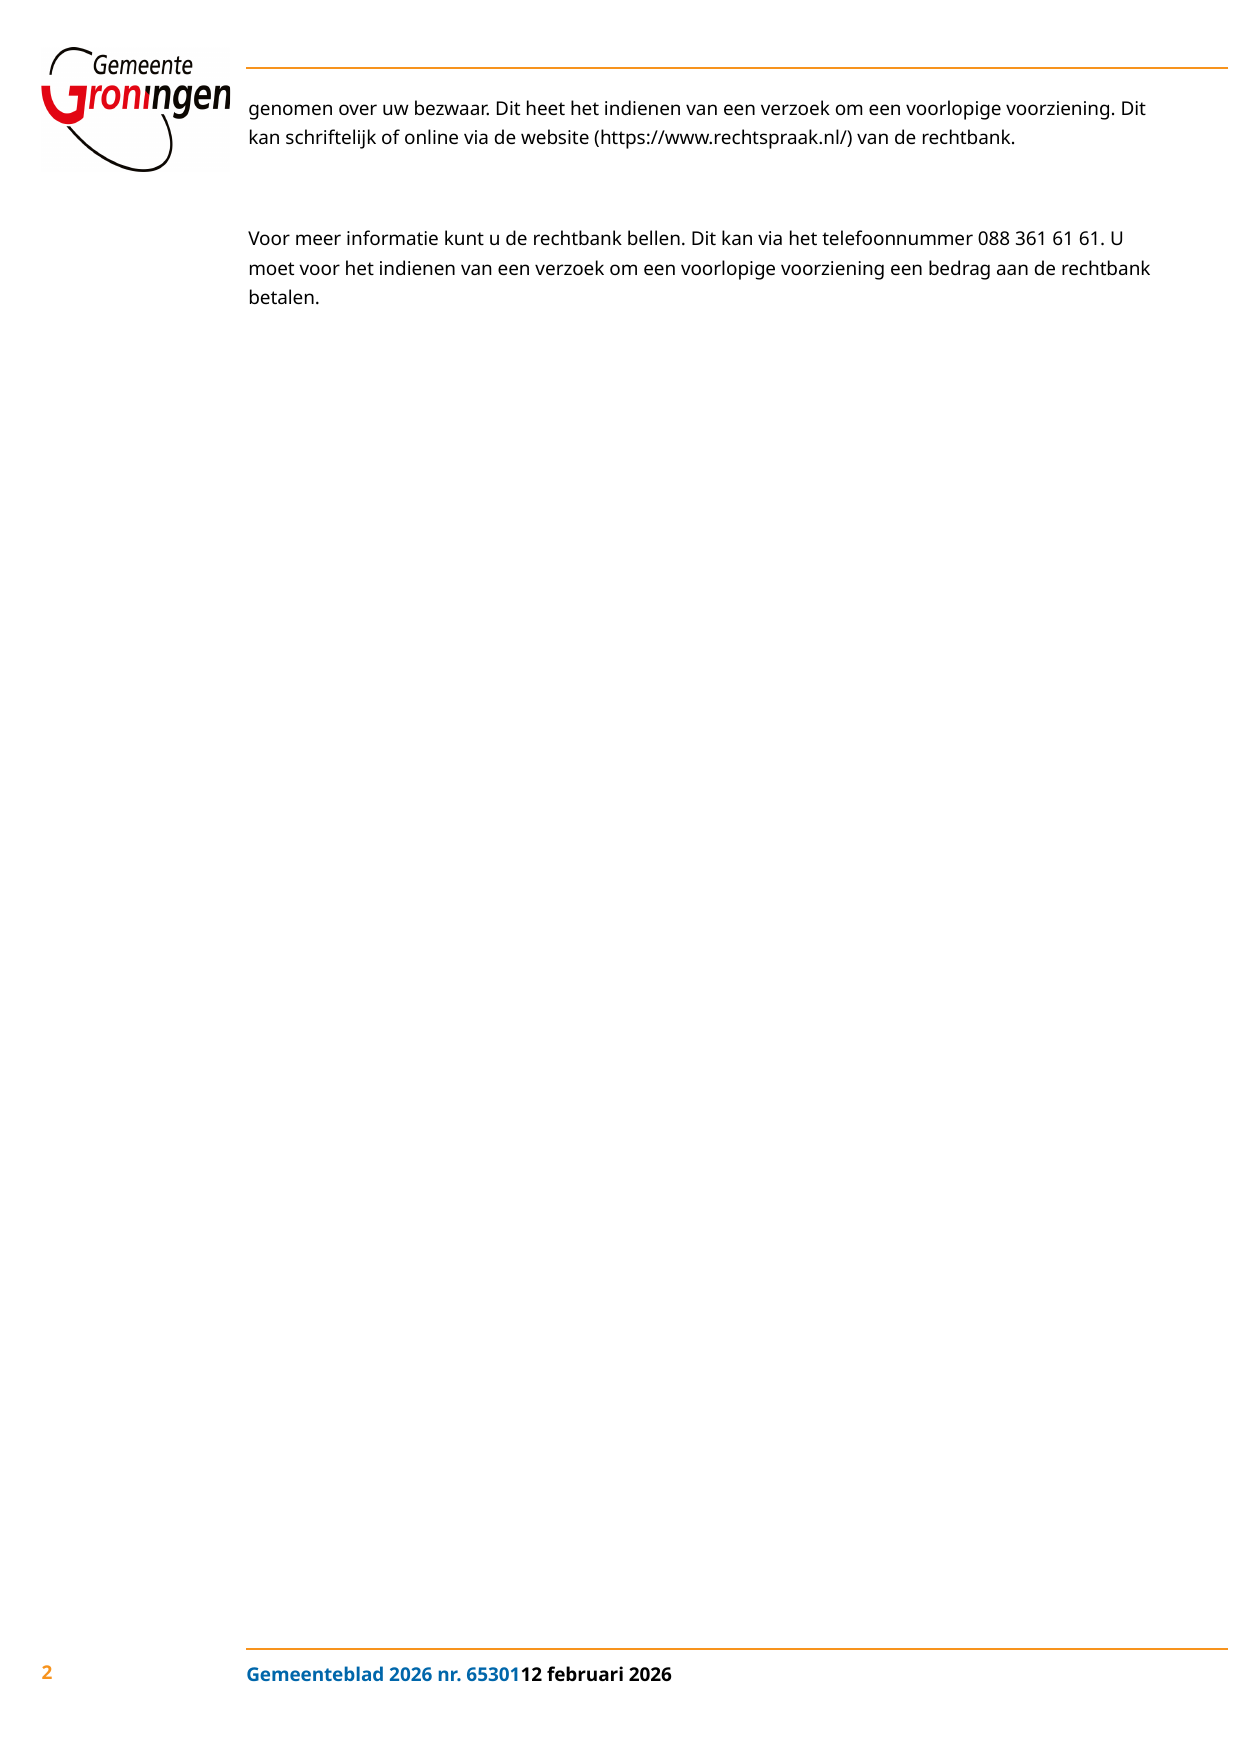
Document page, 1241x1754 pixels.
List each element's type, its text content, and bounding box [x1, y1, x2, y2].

text Voor meer informatie kunt u de rechtbank bellen. Dit kan via het telefoonnummer 088 361 61 61. U moet voor het indienen van een verzoek om een voorlopige voorziening een bedrag aan de rechtbank betalen. [248, 225, 1152, 310]
text genomen over uw bezwaar. Dit heet het indienen van een verzoek om een voorlopige voorziening. Dit kan schriftelijk of online via de website (https://www.rechtspraak.nl/) van de rechtbank. [248, 95, 1152, 150]
picture [41, 47, 231, 172]
